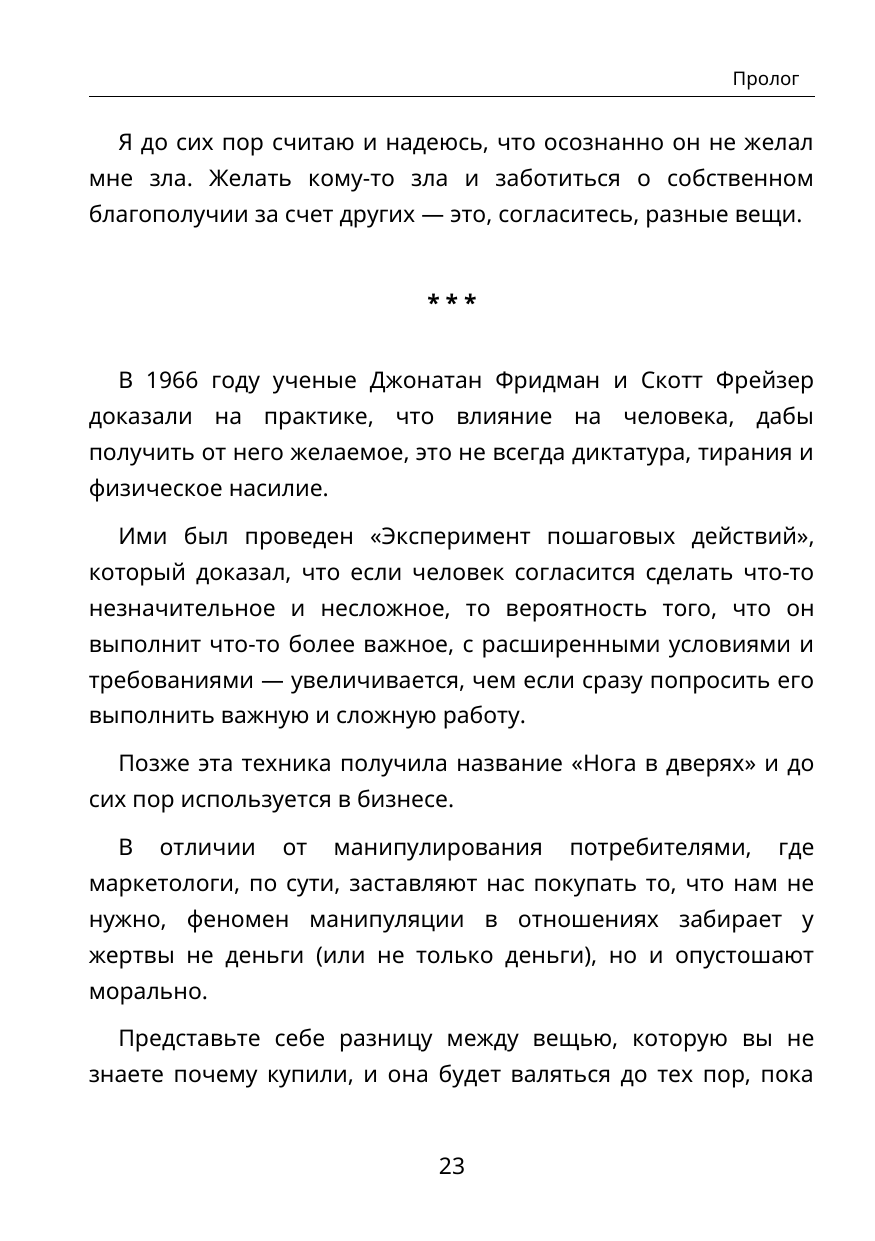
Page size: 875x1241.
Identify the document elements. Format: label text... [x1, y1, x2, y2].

text В 1966 году ученые Джонатан Фридман и Скотт Фрейзер доказали на практике, что влияние на человека, дабы получить от него желаемое, это не всегда диктатура, тирания и физическое насилие. [88, 364, 815, 503]
text Ими был проведен «Эксперимент пошаговых действий», который доказал, что если человек согласится сделать что-то незначительное и несложное, то вероятность того, что он выполнит что-то более важное, с расширенными условиями и требованиями — увеличивается, чем если сразу попросить его выполнить важную и сложную работу. [88, 520, 815, 731]
text Позже эта техника получила название «Нога в дверях» и до сих пор используется в бизнесе. [88, 747, 815, 814]
subtitle * * * [88, 287, 815, 318]
text Представьте себе разницу между вещью, которую вы не знаете почему купили, и она будет валяться до тех пор, пока [88, 1022, 815, 1089]
text Я до сих пор считаю и надеюсь, что осознанно он не желал мне зла. Желать кому-то зла и заботиться о собственном благополучии за счет других — это, согласитесь, разные вещи. [88, 126, 815, 229]
text В отличии от манипулирования потребителями, где маркетологи, по сути, заставляют нас покупать то, что нам не нужно, феномен манипуляции в отношениях забирает у жертвы не деньги (или не только деньги), но и опустошают морально. [88, 831, 815, 1006]
